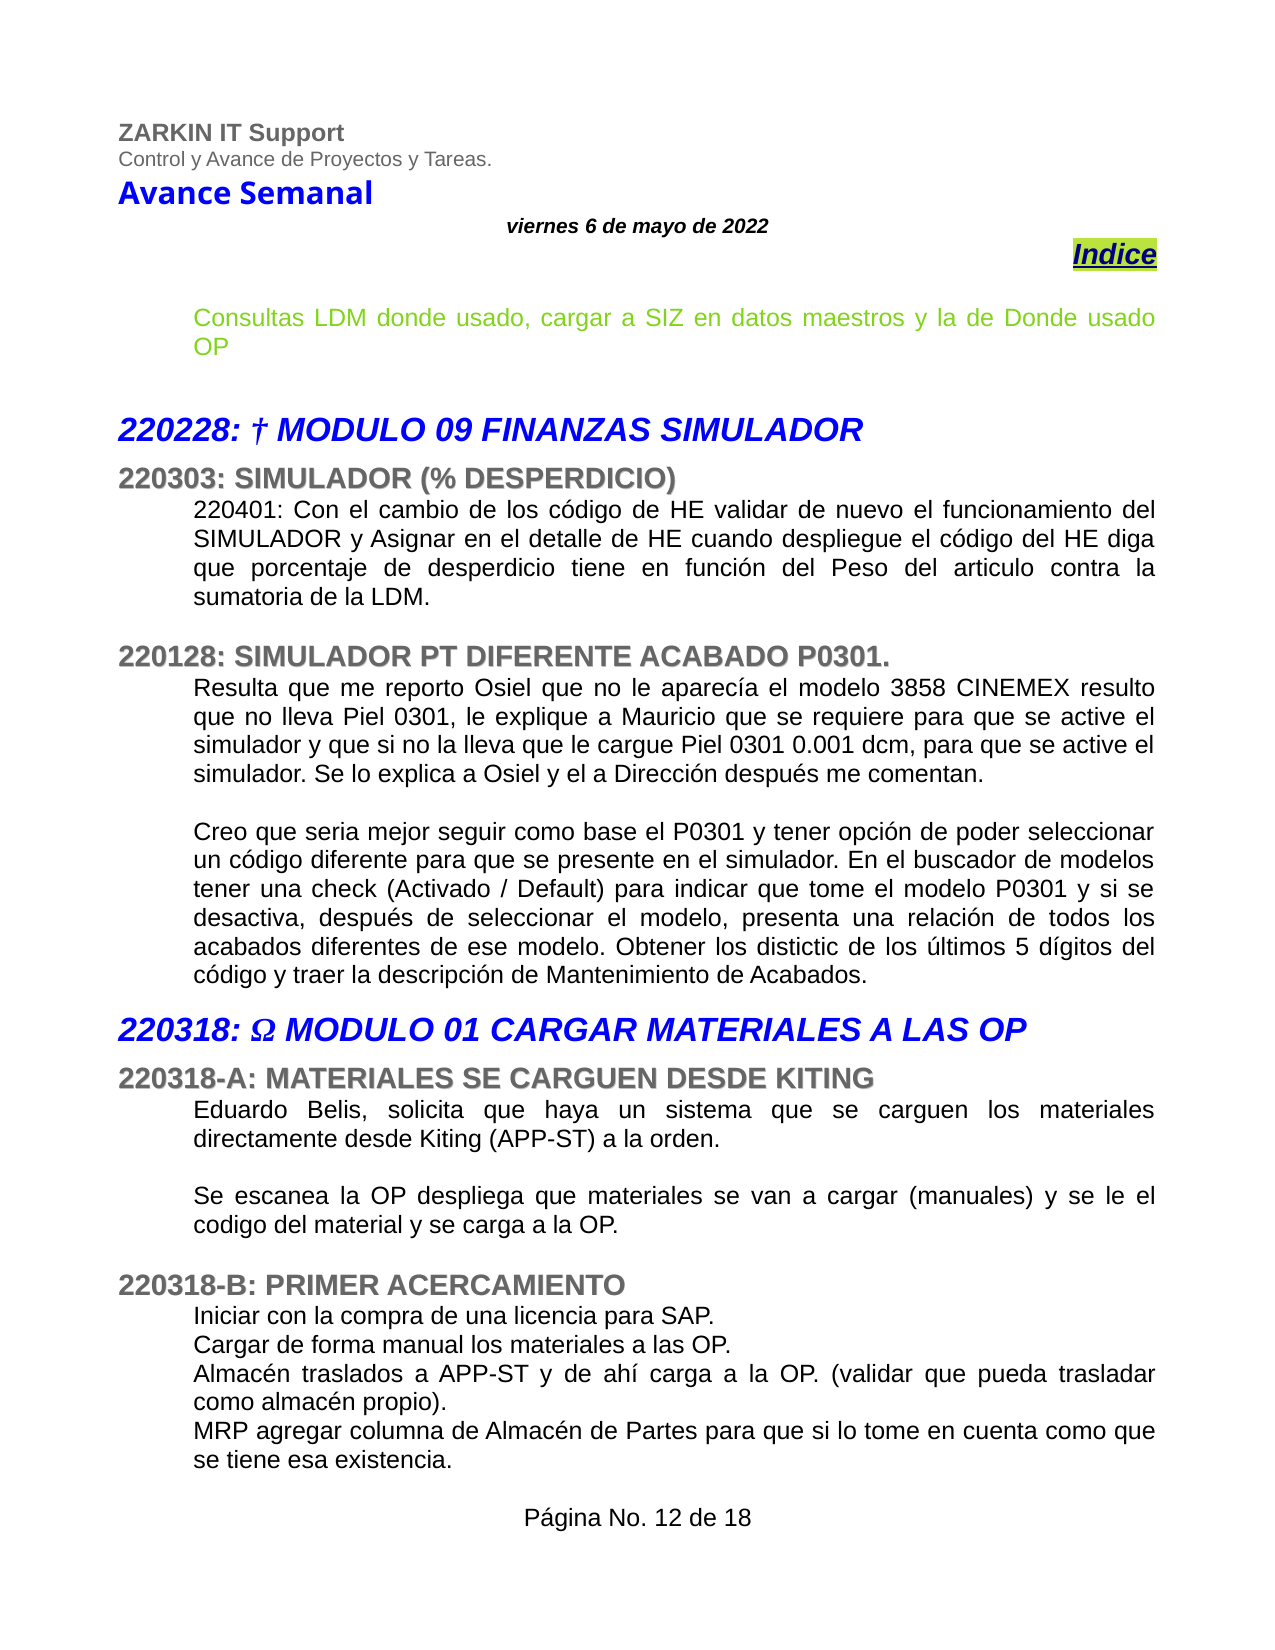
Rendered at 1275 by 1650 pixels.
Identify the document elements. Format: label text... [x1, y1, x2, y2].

text Creo que seria mejor seguir como base el P0301 y tener opción de poder seleccionar un código diferente para que se presente en el simulador. En el buscador de modelos tener una check (Activado / Default) para indicar que tome el modelo P0301 y si se desactiva, después de seleccionar el modelo, presenta una relación de todos los acabados diferentes de ese modelo. Obtener los distictic de los últimos 5 dígitos del código y traer la descripción de Mantenimiento de Acabados. [193, 816, 1157, 989]
text 220401: Con el cambio de los código de HE validar de nuevo el funcionamiento del SIMULADOR y Asignar en el detalle de HE cuando despliegue el código del HE diga que porcentaje de desperdicio tiene en función del Peso del articulo contra la sumatoria de la LDM. [193, 495, 1157, 610]
text MRP agregar columna de Almacén de Partes para que si lo tome en cuenta como que se tiene esa existencia. [193, 1416, 1157, 1474]
text Eduardo Belis, solicita que haya un sistema que se carguen los materiales directamente desde Kiting (APP-ST) a la orden. [193, 1095, 1157, 1152]
subtitle 220128: SIMULADOR PT DIFERENTE ACABADO P0301. [118, 639, 1157, 673]
subtitle 220303: SIMULADOR (% DESPERDICIO) [118, 461, 1157, 495]
subtitle 220318: Ω modulo 01 CARGAR MATERIALES A LAS OP [118, 1010, 1157, 1049]
text Consultas LDM donde usado, cargar a SIZ en datos maestros y la de Donde usado OP [193, 303, 1157, 361]
subtitle 220318-A: MATERIALES SE CARGUEN DESDE KITING [118, 1061, 1157, 1095]
text Almacén traslados a APP-ST y de ahí carga a la OP. (validar que pueda trasladar como almacén propio). [193, 1359, 1157, 1416]
text Se escanea la OP despliega que materiales se van a cargar (manuales) y se le el codigo del material y se carga a la OP. [193, 1181, 1157, 1239]
subtitle 220228: † MODULO 09 FINANZAS SIMULADOR [118, 410, 1157, 449]
text Resulta que me reporto Osiel que no le aparecía el modelo 3858 CINEMEX resulto que no lleva Piel 0301, le explique a Mauricio que se requiere para que se active el simulador y que si no la lleva que le cargue Piel 0301 0.001 dcm, para que se active el simulador. Se lo explica a Osiel y el a Dirección después me comentan. [193, 673, 1157, 788]
subtitle 220318-B: PRIMER ACERCAMIENTO [118, 1267, 1157, 1301]
text Iniciar con la compra de una licencia para SAP. [193, 1301, 1157, 1330]
text Cargar de forma manual los materiales a las OP. [193, 1330, 1157, 1359]
